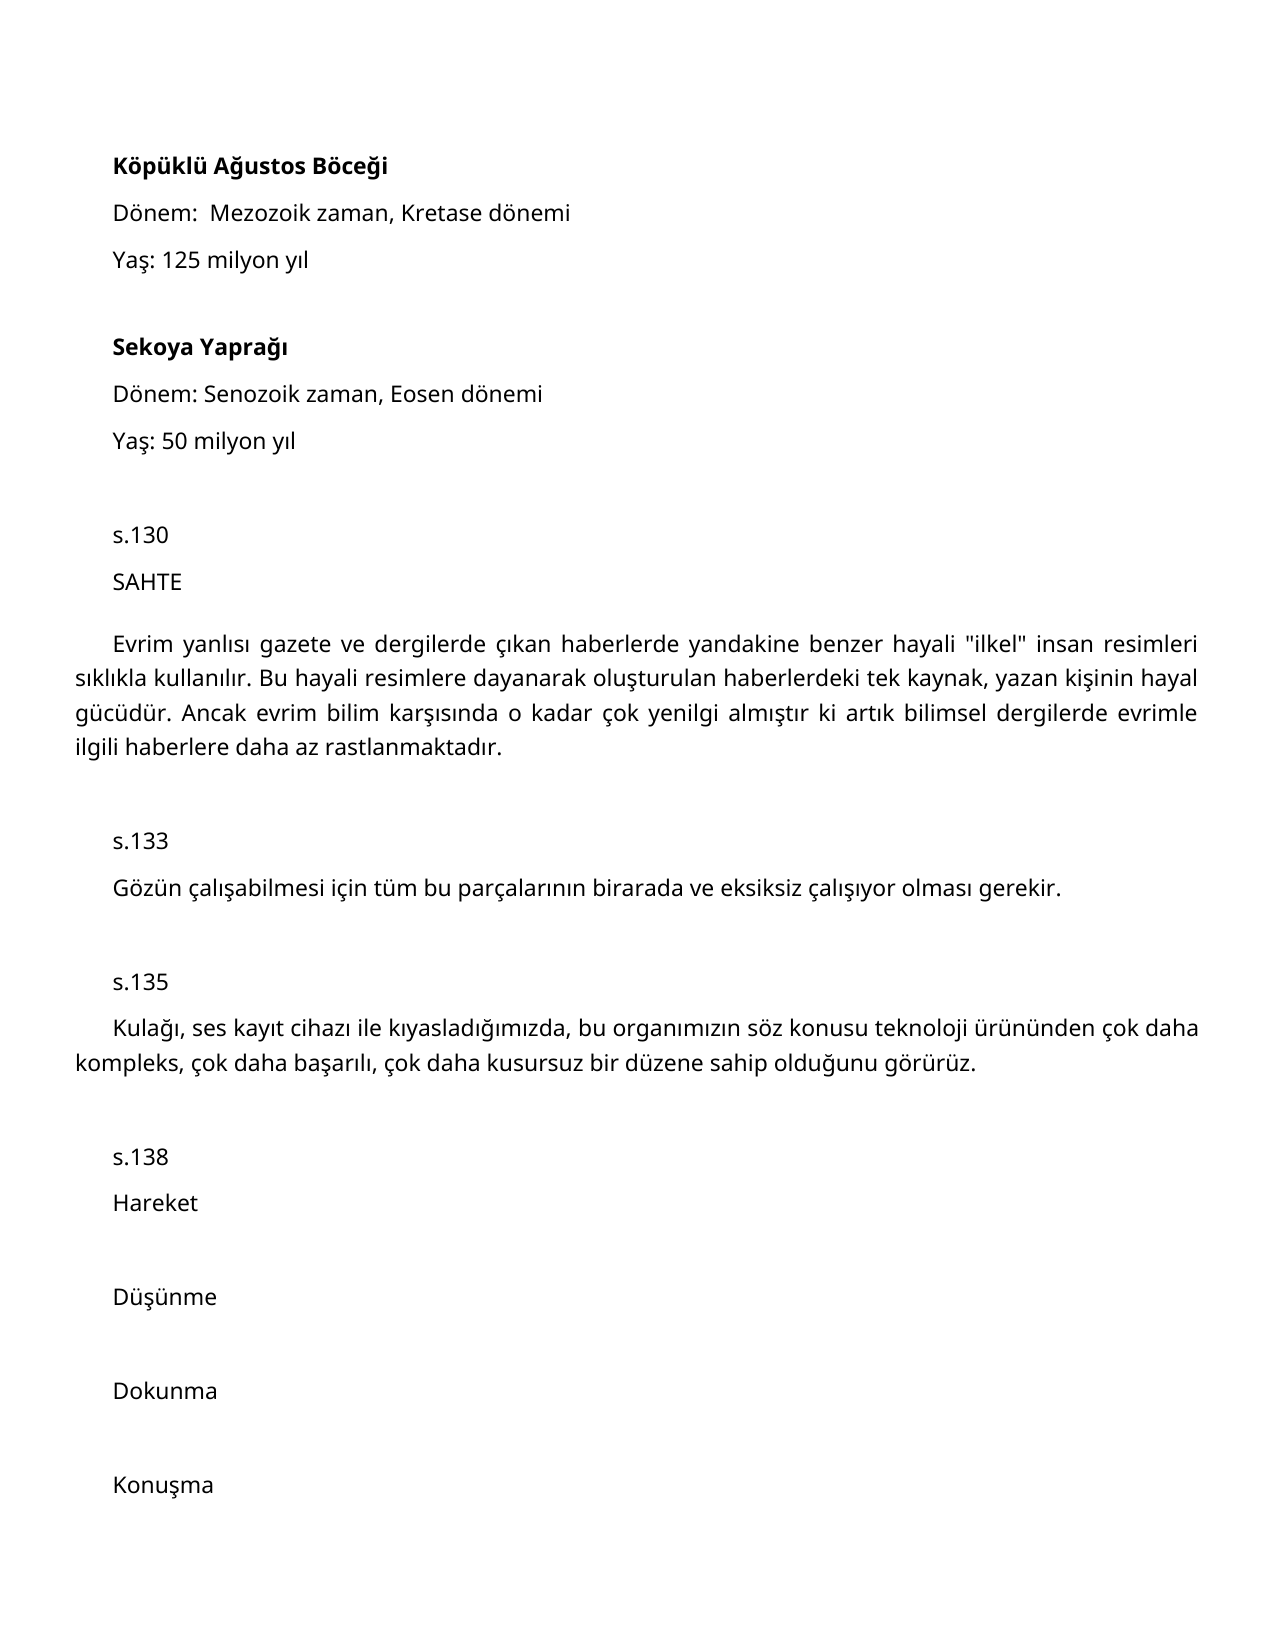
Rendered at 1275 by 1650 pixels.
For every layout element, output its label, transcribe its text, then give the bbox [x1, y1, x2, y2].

text Evrim yanlısı gazete ve dergilerde çıkan haberlerde yandakine benzer hayali "ilkel" insan resimleri sıklıkla kullanılır. Bu hayali resimlere dayanarak oluşturulan haberlerdeki tek kaynak, yazan kişinin hayal gücüdür. Ancak evrim bilim karşısında o kadar çok yenilgi almıştır ki artık bilimsel dergilerde evrimle ilgili haberlere daha az rastlanmaktadır. [75, 628, 1200, 762]
text Hareket [75, 1187, 1200, 1219]
text Dönem: Senozoik zaman, Eosen dönemi [75, 378, 1200, 409]
text Konuşma [75, 1469, 1200, 1500]
text Sekoya Yaprağı [75, 331, 1200, 362]
text s.138 [75, 1141, 1200, 1172]
text SAHTE [75, 566, 1200, 597]
text Köpüklü Ağustos Böceği [75, 150, 1200, 181]
text Gözün çalışabilmesi için tüm bu parçalarının birarada ve eksiksiz çalışıyor olması gerekir. [75, 872, 1200, 903]
text Yaş: 125 milyon yıl [75, 244, 1200, 275]
text Düşünme [75, 1281, 1200, 1312]
text Yaş: 50 milyon yıl [75, 425, 1200, 456]
text s.130 [75, 519, 1200, 550]
text Dokunma [75, 1375, 1200, 1406]
text Dönem: Mezozoik zaman, Kretase dönemi [75, 197, 1200, 228]
text s.133 [75, 825, 1200, 856]
text Kulağı, ses kayıt cihazı ile kıyasladığımızda, bu organımızın söz konusu teknoloji ürününden çok daha kompleks, çok daha başarılı, çok daha kusursuz bir düzene sahip olduğunu görürüz. [75, 1012, 1200, 1078]
text s.135 [75, 966, 1200, 997]
